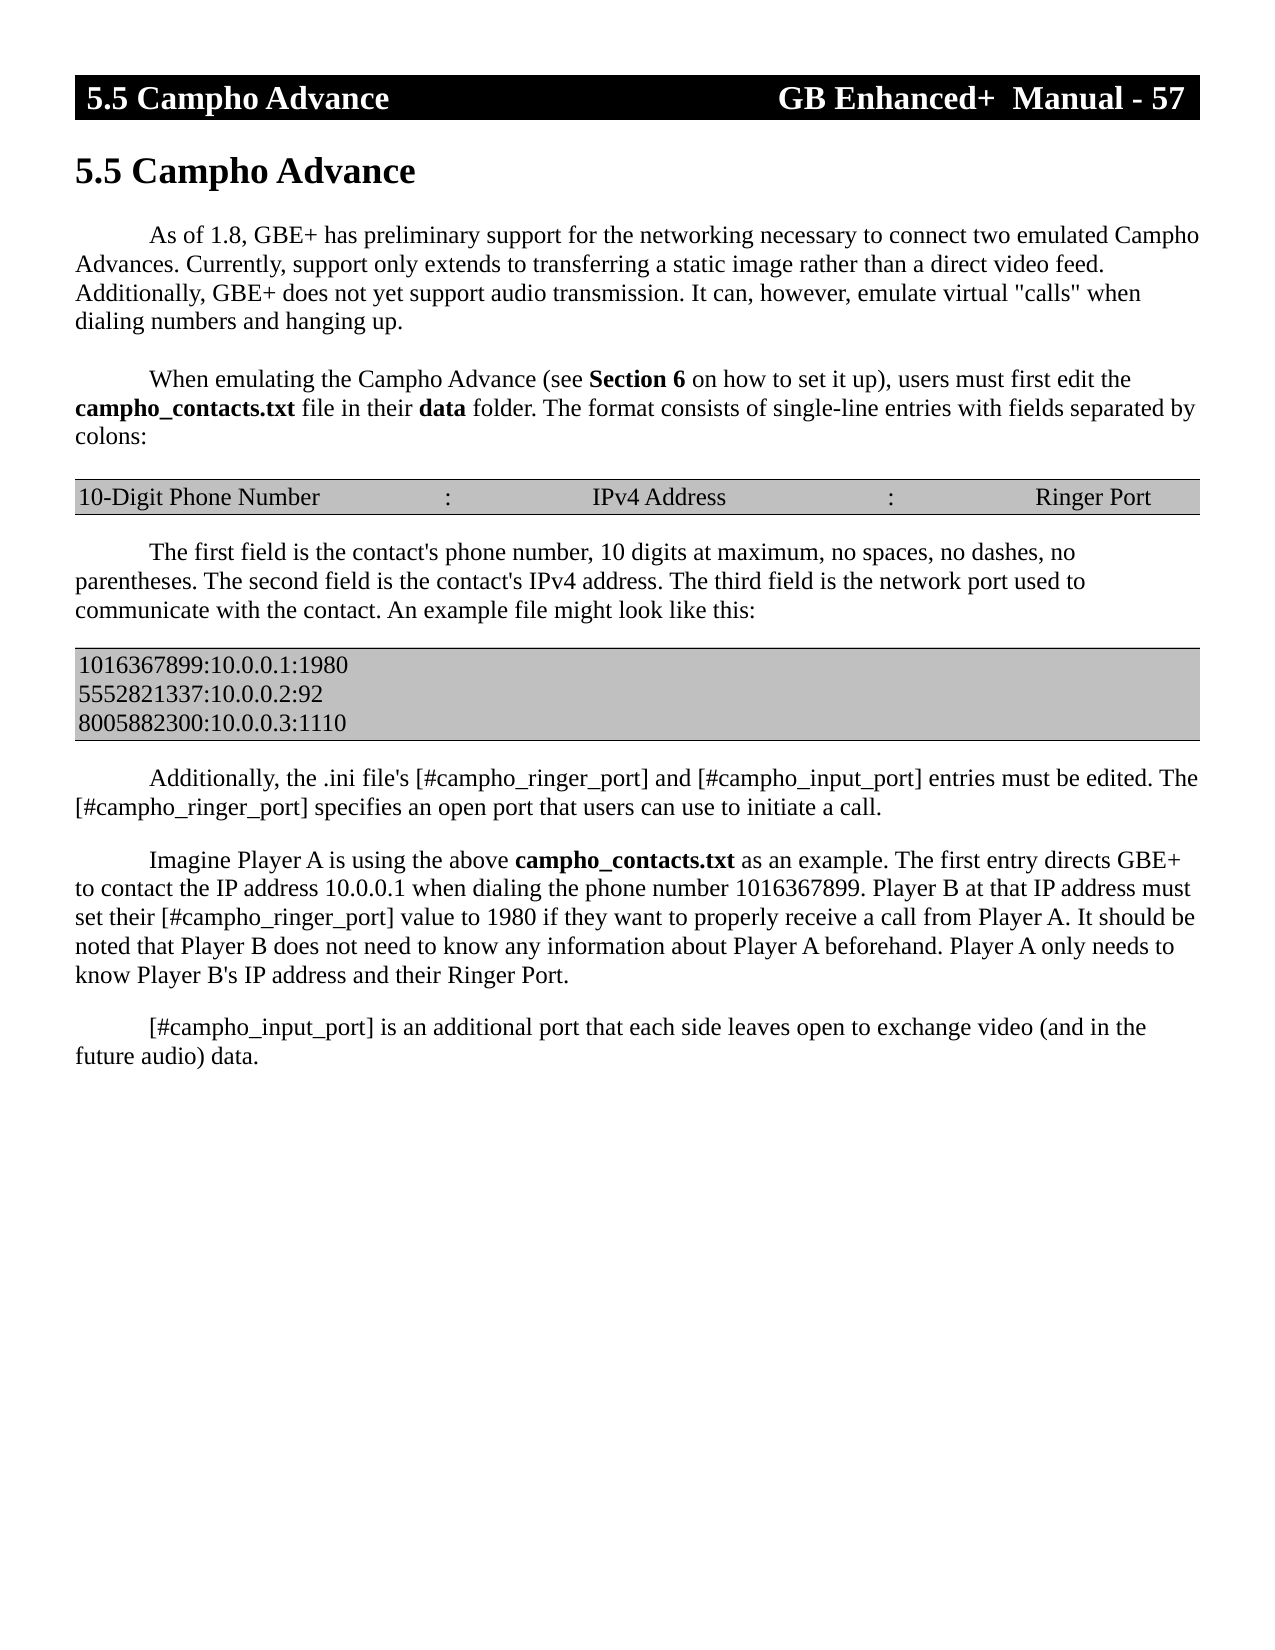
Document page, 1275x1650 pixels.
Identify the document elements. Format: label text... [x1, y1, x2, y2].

text When emulating the Campho Advance (see Section 6 on how to set it up), users must first edit the campho_contacts.txt file in their data folder. The format consists of single-line entries with fields separated by colons: [75, 364, 1200, 450]
text The first field is the contact's phone number, 10 digits at maximum, no spaces, no dashes, no parentheses. The second field is the contact's IPv4 address. The third field is the network port used to communicate with the contact. An example file might look like this: [75, 537, 1200, 624]
text [#campho_input_port] is an additional port that each side leaves open to exchange video (and in the future audio) data. [75, 1012, 1200, 1069]
text 5552821337:10.0.0.2:92 [75, 676, 1200, 705]
text As of 1.8, GBE+ has preliminary support for the networking necessary to connect two emulated Campho Advances. Currently, support only extends to transferring a static image rather than a direct video feed. Additionally, GBE+ does not yet support audio transmission. It can, however, emulate virtual "calls" when dialing numbers and hanging up. [75, 220, 1200, 335]
text 5.5 Campho Advance [75, 148, 1200, 191]
text 8005882300:10.0.0.3:1110 [75, 705, 1200, 740]
text 1016367899:10.0.0.1:1980 [75, 649, 1200, 676]
text 10-Digit Phone Number : IPv4 Address : Ringer Port [75, 480, 1200, 514]
text Imagine Player A is using the above campho_contacts.txt as an example. The first entry directs GBE+ to contact the IP address 10.0.0.1 when dialing the phone number 1016367899. Player B at that IP address must set their [#campho_ringer_port] value to 1980 if they want to properly receive a call from Player A. It should be noted that Player B does not need to know any information about Player A beforehand. Player A only needs to know Player B's IP address and their Ringer Port. [75, 845, 1200, 988]
text Additionally, the .ini file's [#campho_ringer_port] and [#campho_input_port] entries must be edited. The [#campho_ringer_port] specifies an open port that users can use to initiate a call. [75, 763, 1200, 821]
text 5.5 Campho Advance GB Enhanced+ Manual - 57 [75, 75, 1200, 119]
